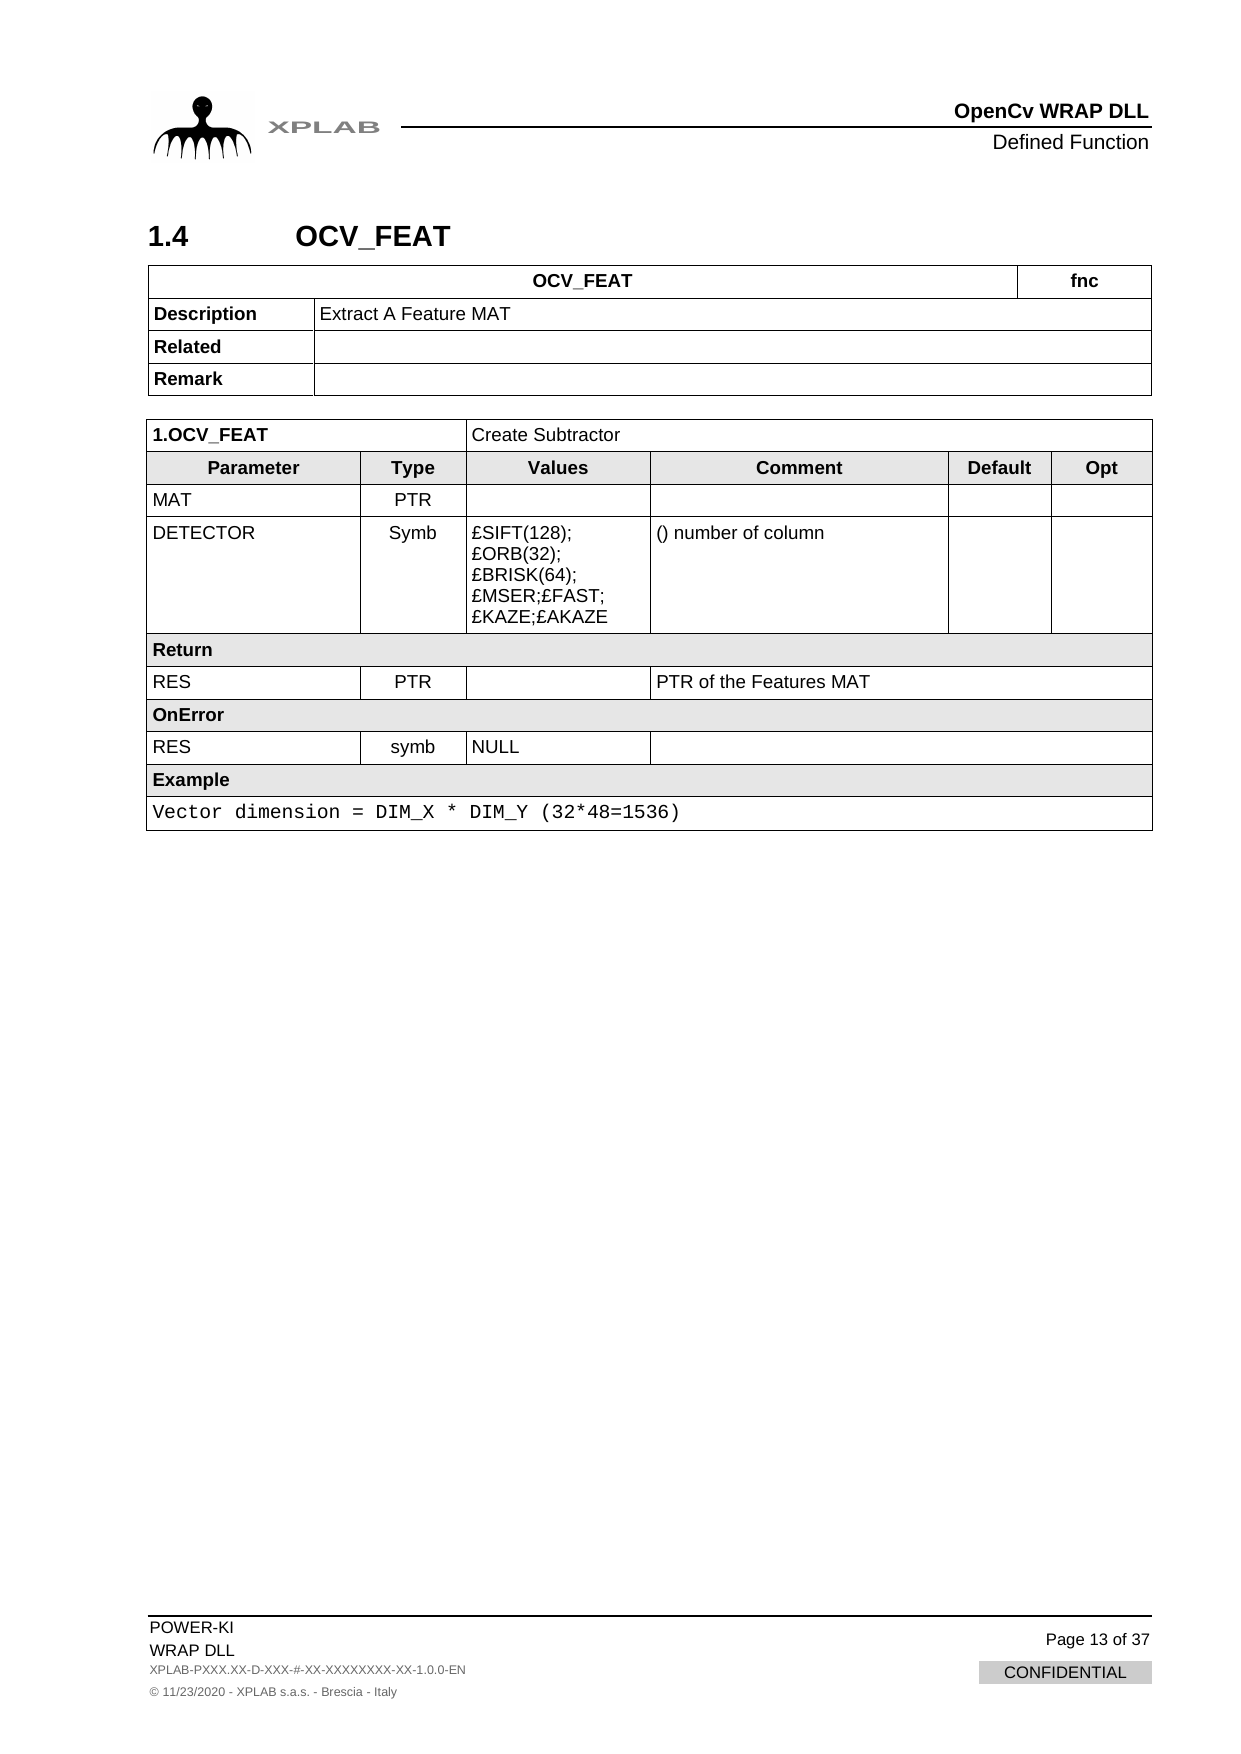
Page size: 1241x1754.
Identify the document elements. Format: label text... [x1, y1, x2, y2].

table_cell [651, 732, 1152, 764]
table_cell [315, 364, 1151, 395]
table_cell RES [147, 732, 360, 764]
table_cell () number of column [651, 517, 948, 633]
table_cell Description [149, 299, 313, 330]
subtitle OCV_FEAT [148, 220, 1152, 252]
table_cell [467, 485, 650, 516]
table_cell [1052, 485, 1152, 516]
picture [150, 91, 255, 163]
table_cell PTR of the Features MAT [651, 667, 1152, 699]
table_header 1.OCV_FEAT [147, 420, 466, 451]
table_cell [315, 331, 1151, 363]
table_cell Related [149, 331, 313, 363]
table_cell symb [361, 732, 466, 764]
table_header OCV_FEAT [149, 266, 1017, 298]
table_header fnc [1018, 266, 1151, 298]
table_cell OnError [147, 700, 1152, 731]
table_cell RES [147, 667, 360, 699]
table_cell Remark [149, 364, 313, 395]
table_cell NULL [467, 732, 650, 764]
table_cell Default [949, 452, 1051, 484]
table_cell PTR [361, 485, 466, 516]
table_cell [949, 485, 1051, 516]
table_cell PTR [361, 667, 466, 699]
table_cell [651, 485, 948, 516]
table_cell Parameter [147, 452, 360, 484]
table_cell Values [467, 452, 650, 484]
table_cell £SIFT(128);£ORB(32);£BRISK(64);£MSER;£FAST;£KAZE;£AKAZE [467, 517, 650, 633]
table_cell Symb [361, 517, 466, 633]
table_cell Extract A Feature MAT [315, 299, 1151, 330]
table_cell [467, 667, 650, 699]
table_cell MAT [147, 485, 360, 516]
table_header Create Subtractor [467, 420, 1152, 451]
table_cell [949, 517, 1051, 633]
table_cell Comment [651, 452, 948, 484]
table_cell [1052, 517, 1152, 633]
table_cell Type [361, 452, 466, 484]
table_cell Return [147, 634, 1152, 666]
table_cell Vector dimension = DIM_X * DIM_Y (32*48=1536) [147, 797, 1152, 830]
table_cell DETECTOR [147, 517, 360, 633]
table_cell Example [147, 765, 1152, 796]
table_cell Opt [1052, 452, 1152, 484]
